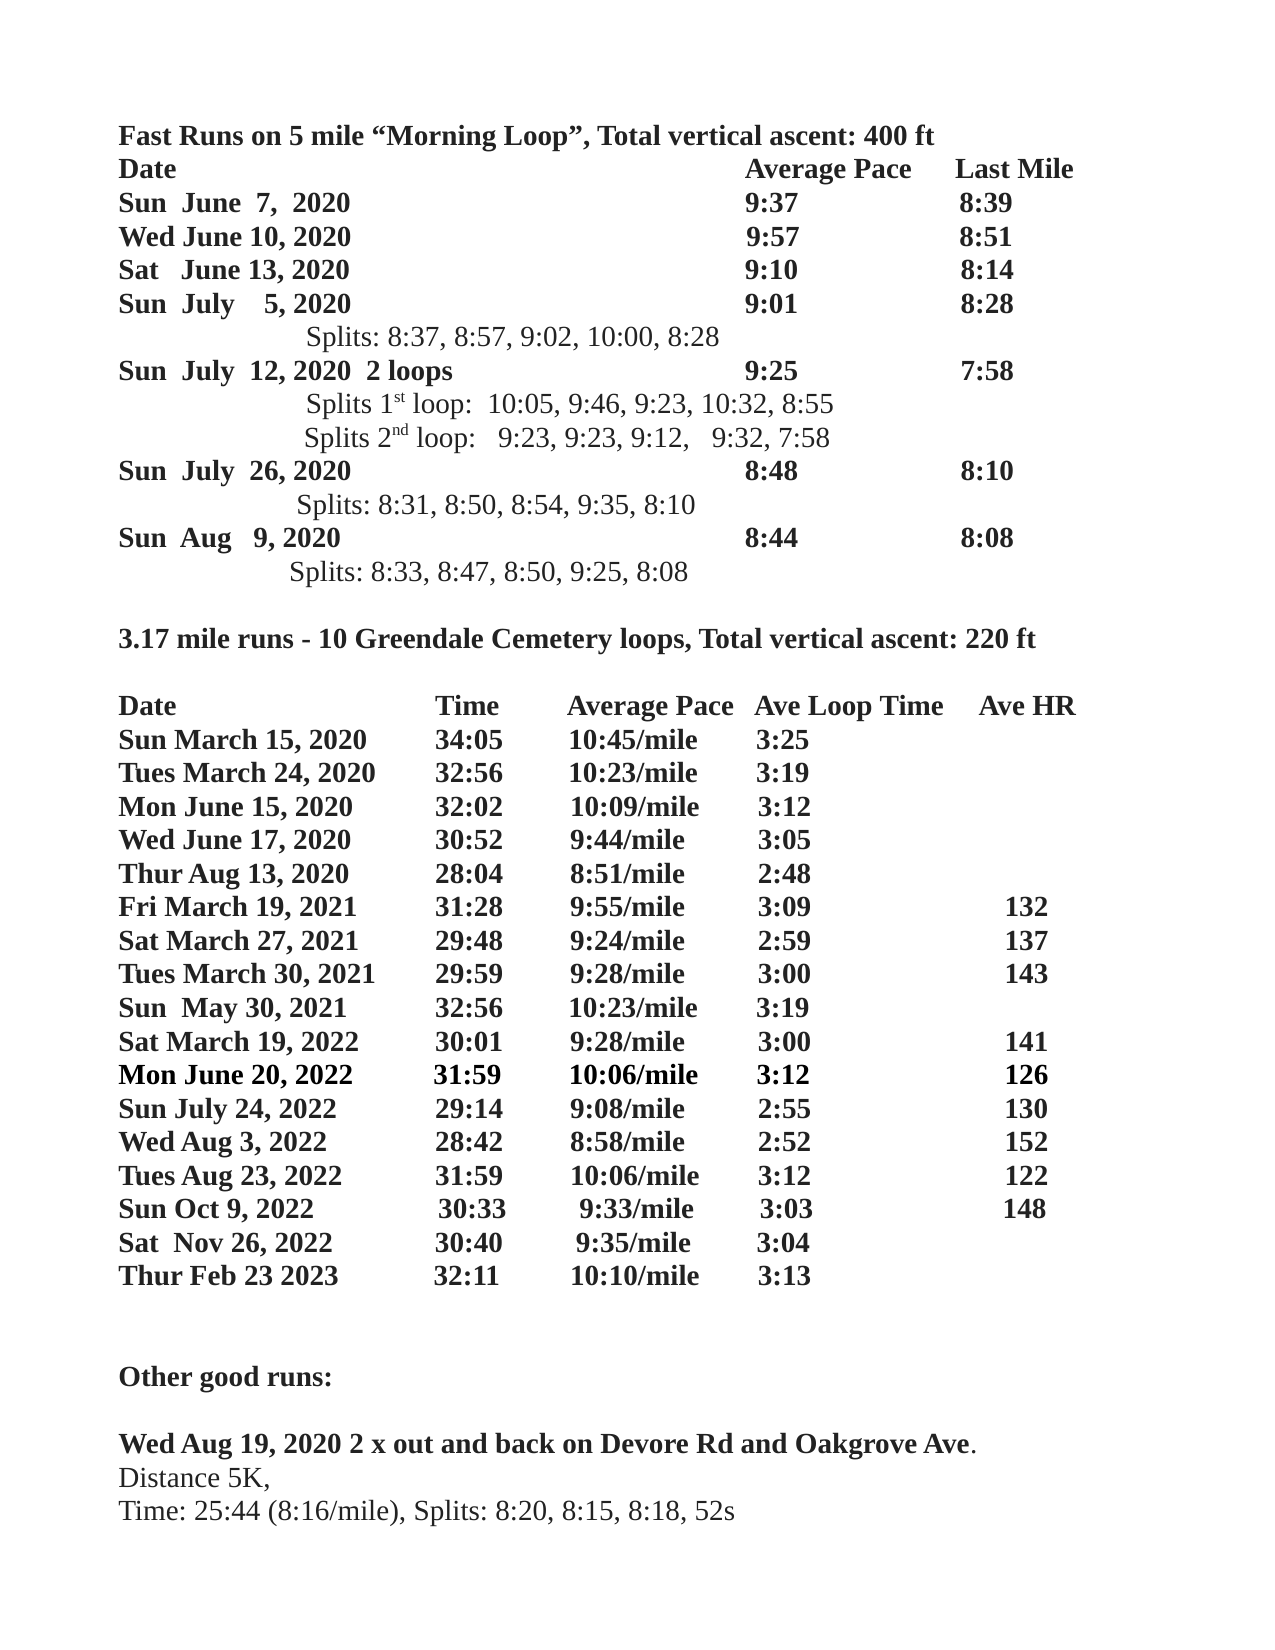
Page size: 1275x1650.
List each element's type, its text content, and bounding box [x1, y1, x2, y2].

text Sat Nov 26, 2022 30:40 9:35/mile 3:04 [118, 1225, 1161, 1258]
text Splits 2nd loop: 9:23, 9:23, 9:12, 9:32, 7:58 [118, 420, 1161, 453]
text Sun March 15, 2020 34:05 10:45/mile 3:25 [118, 722, 1161, 755]
text Tues March 24, 2020 32:56 10:23/mile 3:19 [118, 755, 1161, 789]
text Mon June 20, 2022 31:59 10:06/mile 3:12 126 [118, 1057, 1157, 1091]
text Sun May 30, 2021 32:56 10:23/mile 3:19 [118, 990, 1161, 1024]
text Fast Runs on 5 mile “Morning Loop”, Total vertical ascent: 400 ft [118, 118, 1161, 152]
text Sun July 26, 2020 8:48 8:10 Splits: 8:31, 8:50, 8:54, 9:35, 8:10 [118, 453, 1161, 521]
text Sun June 7, 2020 9:37 8:39 [118, 185, 1161, 219]
text Sun July 24, 2022 29:14 9:08/mile 2:55 130 [118, 1091, 1161, 1124]
list 3.17 mile runs - 10 Greendale Cemetery loops, Total vertical ascent: 220 ft [118, 621, 1161, 655]
text Sat March 19, 2022 30:01 9:28/mile 3:00 141 [118, 1024, 1161, 1057]
text Date Average Pace Last Mile [118, 152, 1161, 185]
text Other good runs: [118, 1359, 1161, 1393]
text Fri March 19, 2021 31:28 9:55/mile 3:09 132 [118, 889, 1161, 923]
text Tues March 30, 2021 29:59 9:28/mile 3:00 143 [118, 957, 1161, 990]
text Tues Aug 23, 2022 31:59 10:06/mile 3:12 122 [118, 1158, 1161, 1191]
text Thur Aug 13, 2020 28:04 8:51/mile 2:48 [118, 856, 1161, 889]
text Date Time Average Pace Ave Loop Time Ave HR [118, 688, 1161, 722]
text Sun Aug 9, 2020 8:44 8:08 Splits: 8:33, 8:47, 8:50, 9:25, 8:08 [118, 521, 1161, 588]
text Thur Feb 23 2023 32:11 10:10/mile 3:13 [118, 1258, 1161, 1292]
text Wed Aug 19, 2020 2 x out and back on Devore Rd and Oakgrove Ave. [118, 1426, 1161, 1460]
text Sat June 13, 2020 9:10 8:14 Sun July 5, 2020 9:01 8:28 Splits: 8:37, 8:57, 9:02, 10:00, 8:28 Sun July 12, 2020 2 loops 9:25 7:58 Splits 1st loop: 10:05, 9:46, 9:23, 10:32, 8:55 [118, 252, 1161, 420]
text Time: 25:44 (8:16/mile), Splits: 8:20, 8:15, 8:18, 52s [118, 1493, 1161, 1527]
text Distance 5K, [118, 1460, 1161, 1493]
text Wed June 10, 2020 9:57 8:51 [118, 219, 1161, 252]
text Wed Aug 3, 2022 28:42 8:58/mile 2:52 152 [118, 1124, 1161, 1158]
text Wed June 17, 2020 30:52 9:44/mile 3:05 [118, 822, 1161, 856]
text Sat March 27, 2021 29:48 9:24/mile 2:59 137 [118, 923, 1161, 957]
text Mon June 15, 2020 32:02 10:09/mile 3:12 [118, 789, 1161, 822]
text Sun Oct 9, 2022 30:33 9:33/mile 3:03 148 [118, 1191, 1161, 1225]
